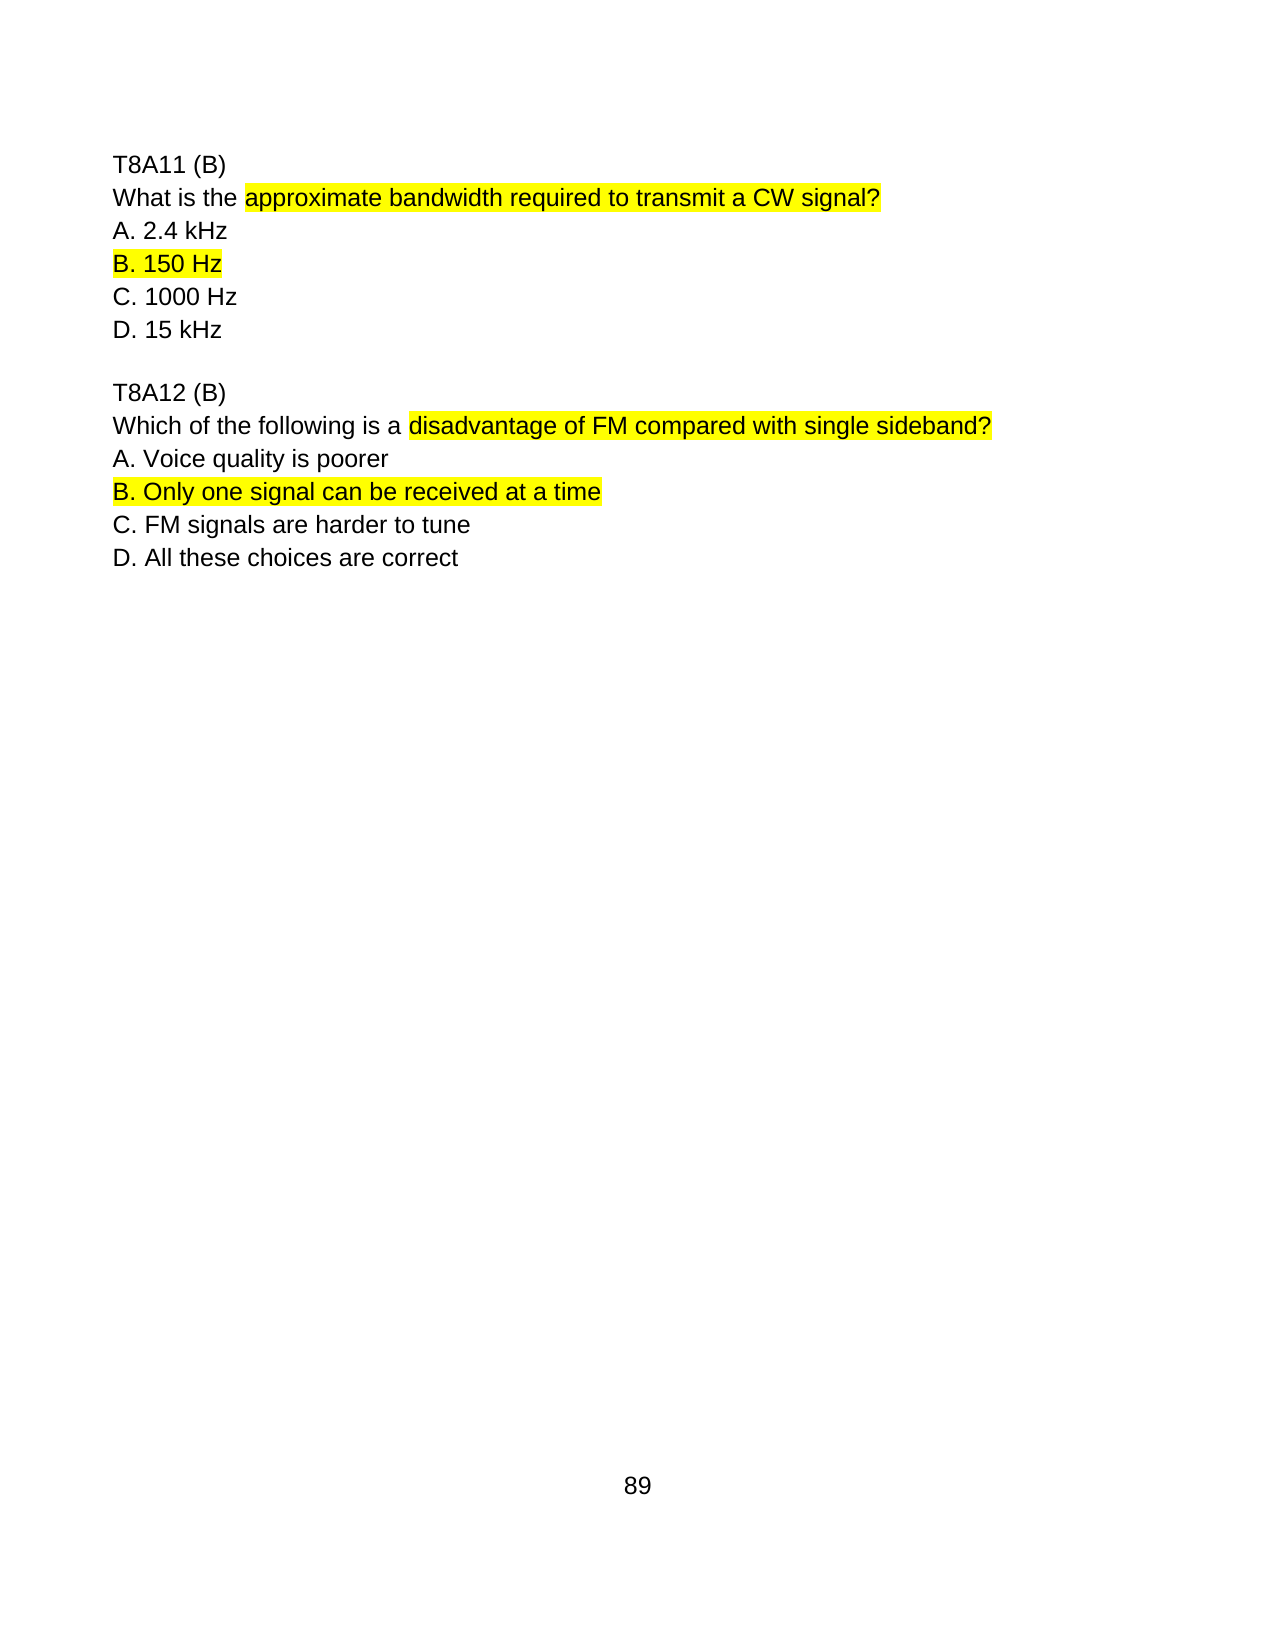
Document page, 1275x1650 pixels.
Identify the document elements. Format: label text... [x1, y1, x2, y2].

text T8A11 (B) What is the approximate bandwidth required to transmit a CW signal? A. 2.4 kHz B. 150 Hz C. 1000 Hz D. 15 kHz [112, 150, 1162, 344]
text T8A12 (B) Which of the following is a disadvantage of FM compared with single sideband? A. Voice quality is poorer B. Only one signal can be received at a time C. FM signals are harder to tune D. All these choices are correct [112, 378, 1162, 572]
